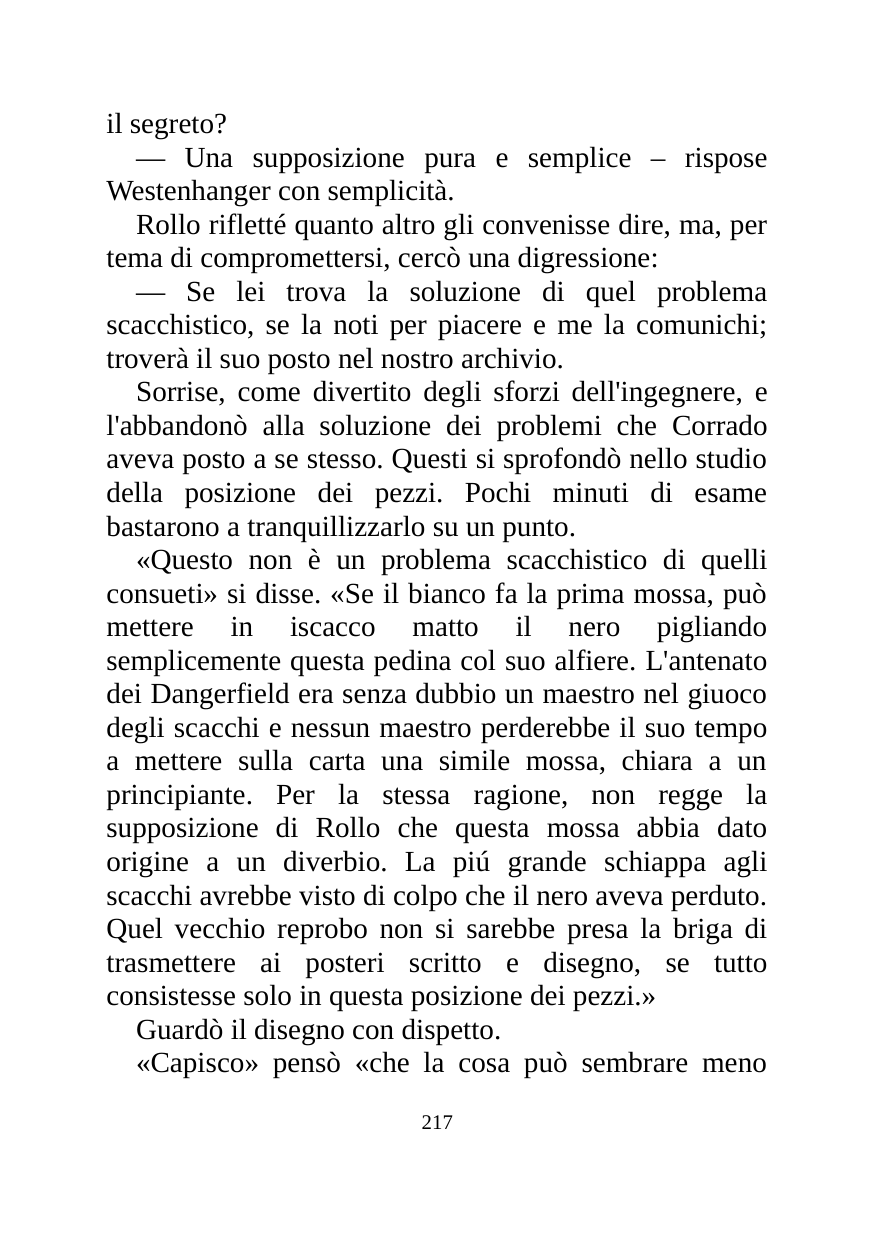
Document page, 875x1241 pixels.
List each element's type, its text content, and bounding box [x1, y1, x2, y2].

text — Se lei trova la soluzione di quel problema scacchistico, se la noti per piacere e me la comunichi; troverà il suo posto nel nostro archivio. [106, 274, 768, 374]
text Guardò il disegno con dispetto. [106, 1012, 768, 1045]
text «Questo non è un problema scacchistico di quelli consueti» si disse. «Se il bianco fa la prima mossa, può mettere in iscacco matto il nero pigliando semplicemente questa pedina col suo alfiere. L'antenato dei Dangerfield era senza dubbio un maestro nel giuoco degli scacchi e nessun maestro perderebbe il suo tempo a mettere sulla carta una simile mossa, chiara a un principiante. Per la stessa ragione, non regge la supposizione di Rollo che questa mossa abbia dato origine a un diverbio. La piú grande schiappa agli scacchi avrebbe visto di colpo che il nero aveva perduto. Quel vecchio reprobo non si sarebbe presa la briga di trasmettere ai posteri scritto e disegno, se tutto consistesse solo in questa posizione dei pezzi.» [106, 542, 768, 1012]
text Sorrise, come divertito degli sforzi dell'ingegnere, e l'abbandonò alla soluzione dei problemi che Corrado aveva posto a se stesso. Questi si sprofondò nello studio della posizione dei pezzi. Pochi minuti di esame bastarono a tranquillizzarlo su un punto. [106, 374, 768, 542]
text — Una supposizione pura e semplice – rispose Westenhanger con semplicità. [106, 140, 768, 207]
text «Capisco» pensò «che la cosa può sembrare meno [106, 1045, 768, 1079]
text il segreto? [106, 106, 768, 140]
text Rollo rifletté quanto altro gli convenisse dire, ma, per tema di compromettersi, cercò una digressione: [106, 207, 768, 274]
